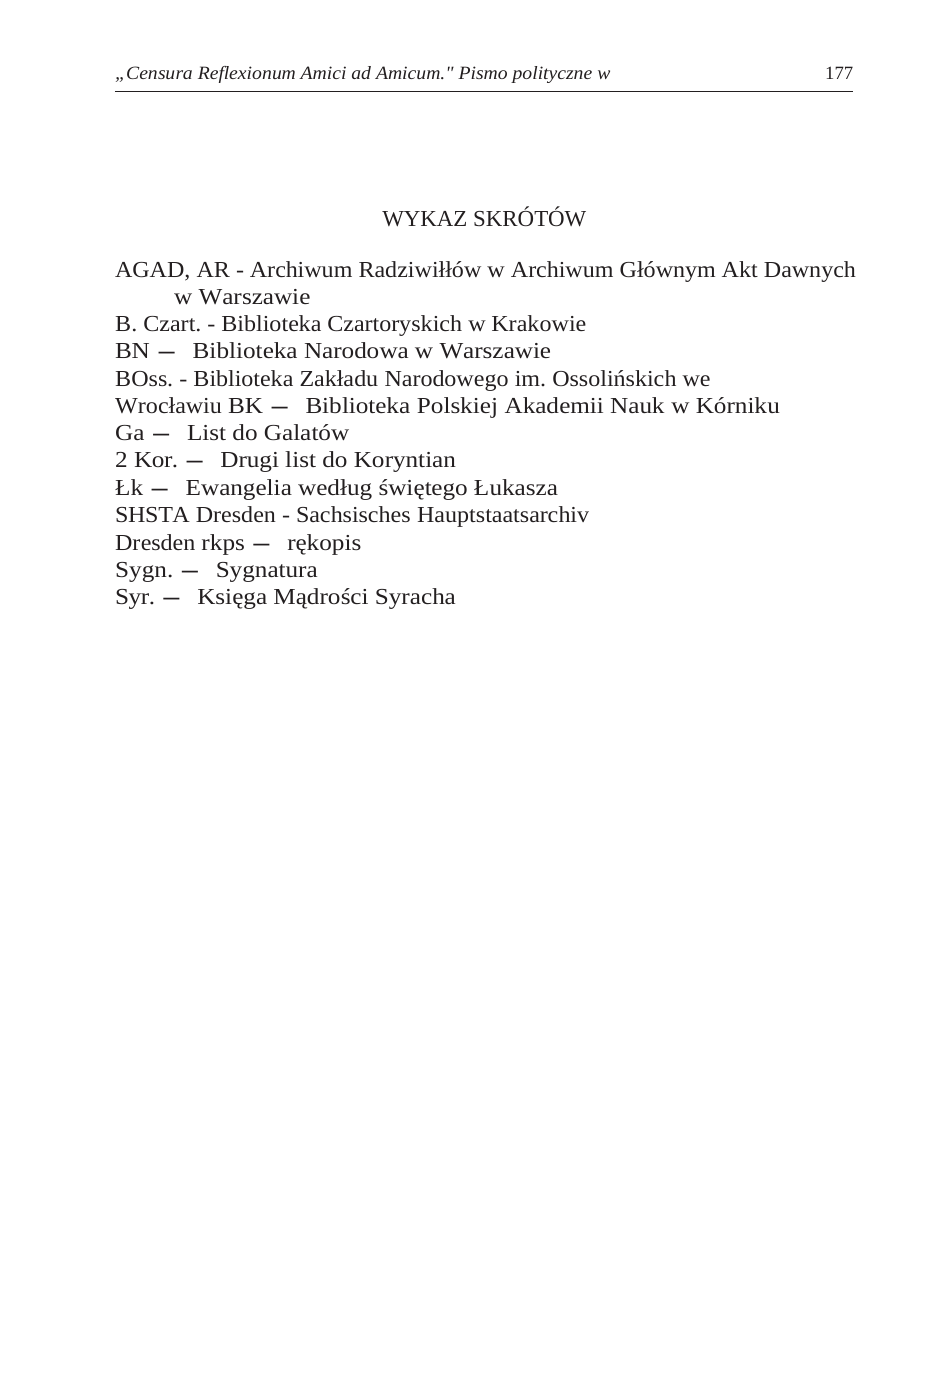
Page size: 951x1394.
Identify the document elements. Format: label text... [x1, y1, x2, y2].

text Sygn. - Sygnatura [115, 556, 914, 582]
text Łk - Ewangelia według świętego Łukasza [115, 474, 914, 500]
text AGAD, AR - Archiwum Radziwiłłów w Archiwum Głównym Akt Dawnych w Warszawie [115, 256, 862, 309]
text SHSTA Dresden - Sachsisches Hauptstaatsarchiv Dresden rkps - rękopis [115, 502, 662, 555]
text BOss. - Biblioteka Zakładu Narodowego im. Ossolińskich we Wrocławiu BK - Biblioteka Polskiej Akademii Nauk w Kórniku [115, 365, 802, 418]
text WYKAZ SKRÓTÓW [119, 204, 849, 231]
text Ga - List do Galatów [115, 419, 914, 445]
text 2 Kor. - Drugi list do Koryntian [115, 446, 914, 473]
text Syr. - Księga Mądrości Syracha [115, 583, 914, 610]
text B. Czart. - Biblioteka Czartoryskich w Krakowie BN - Biblioteka Narodowa w Warszawie [115, 310, 589, 364]
